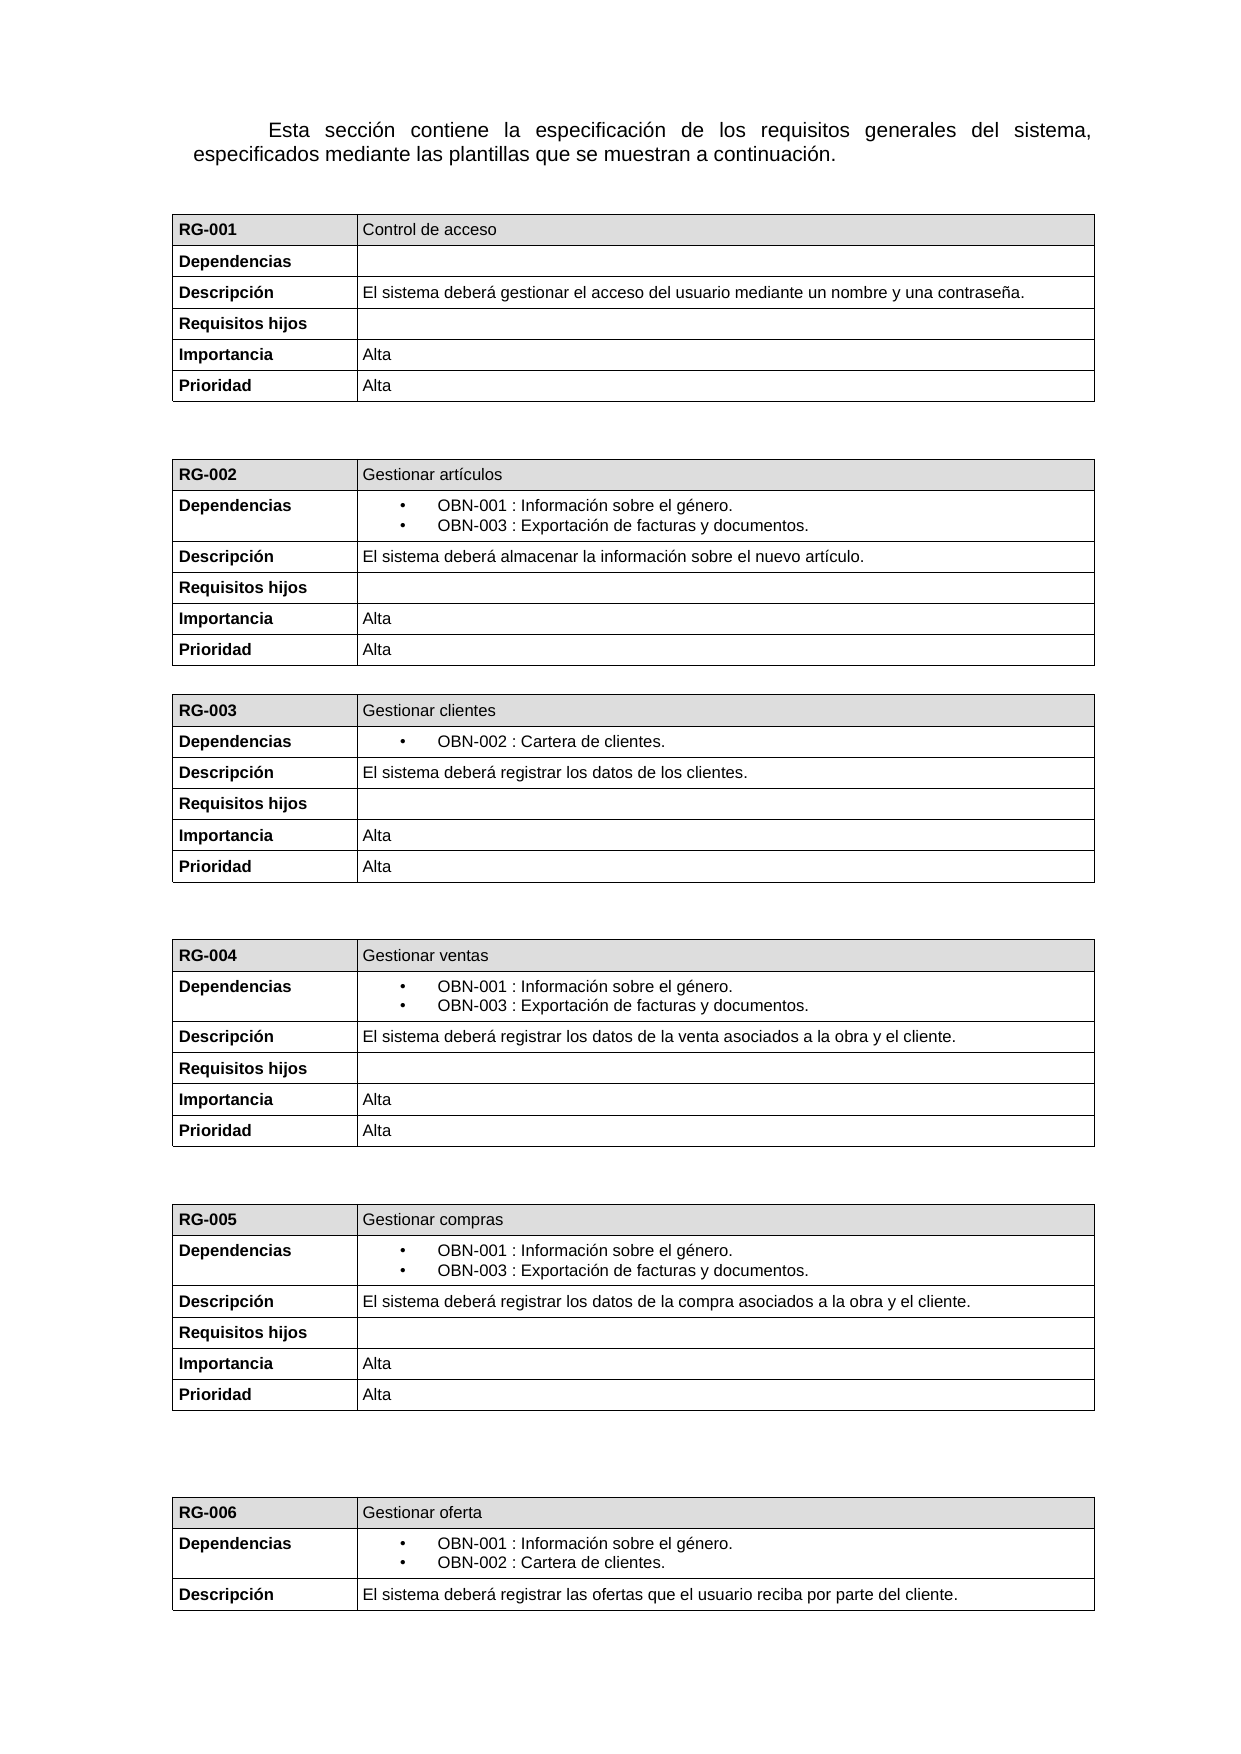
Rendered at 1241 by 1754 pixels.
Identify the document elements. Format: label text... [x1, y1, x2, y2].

table_cell Prioridad [173, 851, 357, 881]
table_cell Importancia [173, 1349, 357, 1379]
table_cell Alta [358, 1116, 1094, 1146]
table_cell Descripción [173, 542, 357, 572]
table_cell [358, 1318, 1094, 1348]
table_cell El sistema deberá registrar las ofertas que el usuario reciba por parte del cliente. [358, 1579, 1094, 1609]
table_cell OBN-002 : Cartera de clientes. [358, 727, 1094, 757]
table_header RG-005 [173, 1205, 357, 1235]
table_cell [358, 789, 1094, 819]
table_header Gestionar artículos [358, 460, 1094, 490]
table_cell Alta [358, 1349, 1094, 1379]
table_header Gestionar compras [358, 1205, 1094, 1235]
table_cell Descripción [173, 1022, 357, 1052]
table_cell Alta [358, 820, 1094, 850]
table_cell [358, 573, 1094, 603]
table_cell Descripción [173, 758, 357, 788]
table_cell Dependencias [173, 246, 357, 276]
table_cell [358, 246, 1094, 276]
table_cell El sistema deberá almacenar la información sobre el nuevo artículo. [358, 542, 1094, 572]
table_cell Descripción [173, 1286, 357, 1316]
table_cell Alta [358, 1084, 1094, 1114]
table_header RG-004 [173, 940, 357, 971]
table_cell Alta [358, 635, 1094, 665]
table_cell Dependencias [173, 1236, 357, 1285]
table_cell Requisitos hijos [173, 573, 357, 603]
table_cell Alta [358, 851, 1094, 881]
table_header RG-002 [173, 460, 357, 490]
table_cell OBN-001 : Información sobre el género. OBN-003 : Exportación de facturas y documentos. [358, 491, 1094, 541]
table_cell OBN-001 : Información sobre el género. OBN-002 : Cartera de clientes. [358, 1529, 1094, 1578]
table_cell Importancia [173, 1084, 357, 1114]
table_cell [358, 1053, 1094, 1083]
table_cell Requisitos hijos [173, 789, 357, 819]
table_cell Prioridad [173, 371, 357, 401]
table_cell El sistema deberá registrar los datos de la venta asociados a la obra y el cliente. [358, 1022, 1094, 1052]
text Esta sección contiene la especificación de los requisitos generales del sistema, especificados mediante las plantillas que se muestran a continuación. [193, 118, 1093, 166]
table_header Gestionar clientes [358, 695, 1094, 726]
table_cell Alta [358, 604, 1094, 634]
table_cell OBN-001 : Información sobre el género. OBN-003 : Exportación de facturas y documentos. [358, 972, 1094, 1021]
table_cell Descripción [173, 1579, 357, 1609]
table_cell El sistema deberá registrar los datos de los clientes. [358, 758, 1094, 788]
table_cell Descripción [173, 277, 357, 307]
table_header RG-003 [173, 695, 357, 726]
table_cell Prioridad [173, 635, 357, 665]
table_cell Dependencias [173, 491, 357, 541]
table_cell Alta [358, 371, 1094, 401]
table_cell Prioridad [173, 1116, 357, 1146]
table_cell Requisitos hijos [173, 1318, 357, 1348]
table_cell Importancia [173, 820, 357, 850]
table_header Gestionar ventas [358, 940, 1094, 971]
table_header RG-006 [173, 1498, 357, 1528]
table_cell Dependencias [173, 1529, 357, 1578]
table_cell Requisitos hijos [173, 309, 357, 338]
table_cell El sistema deberá registrar los datos de la compra asociados a la obra y el cliente. [358, 1286, 1094, 1316]
table_cell Prioridad [173, 1380, 357, 1410]
table_header RG-001 [173, 215, 357, 245]
table_cell Dependencias [173, 972, 357, 1021]
table_cell OBN-001 : Información sobre el género. OBN-003 : Exportación de facturas y documentos. [358, 1236, 1094, 1285]
table_header Control de acceso [358, 215, 1094, 245]
table_cell [358, 309, 1094, 338]
table_cell Alta [358, 340, 1094, 370]
table_cell Importancia [173, 604, 357, 634]
table_cell Alta [358, 1380, 1094, 1410]
table_cell Importancia [173, 340, 357, 370]
table_cell Dependencias [173, 727, 357, 757]
table_cell El sistema deberá gestionar el acceso del usuario mediante un nombre y una contraseña. [358, 277, 1094, 307]
table_cell Requisitos hijos [173, 1053, 357, 1083]
table_header Gestionar oferta [358, 1498, 1094, 1528]
